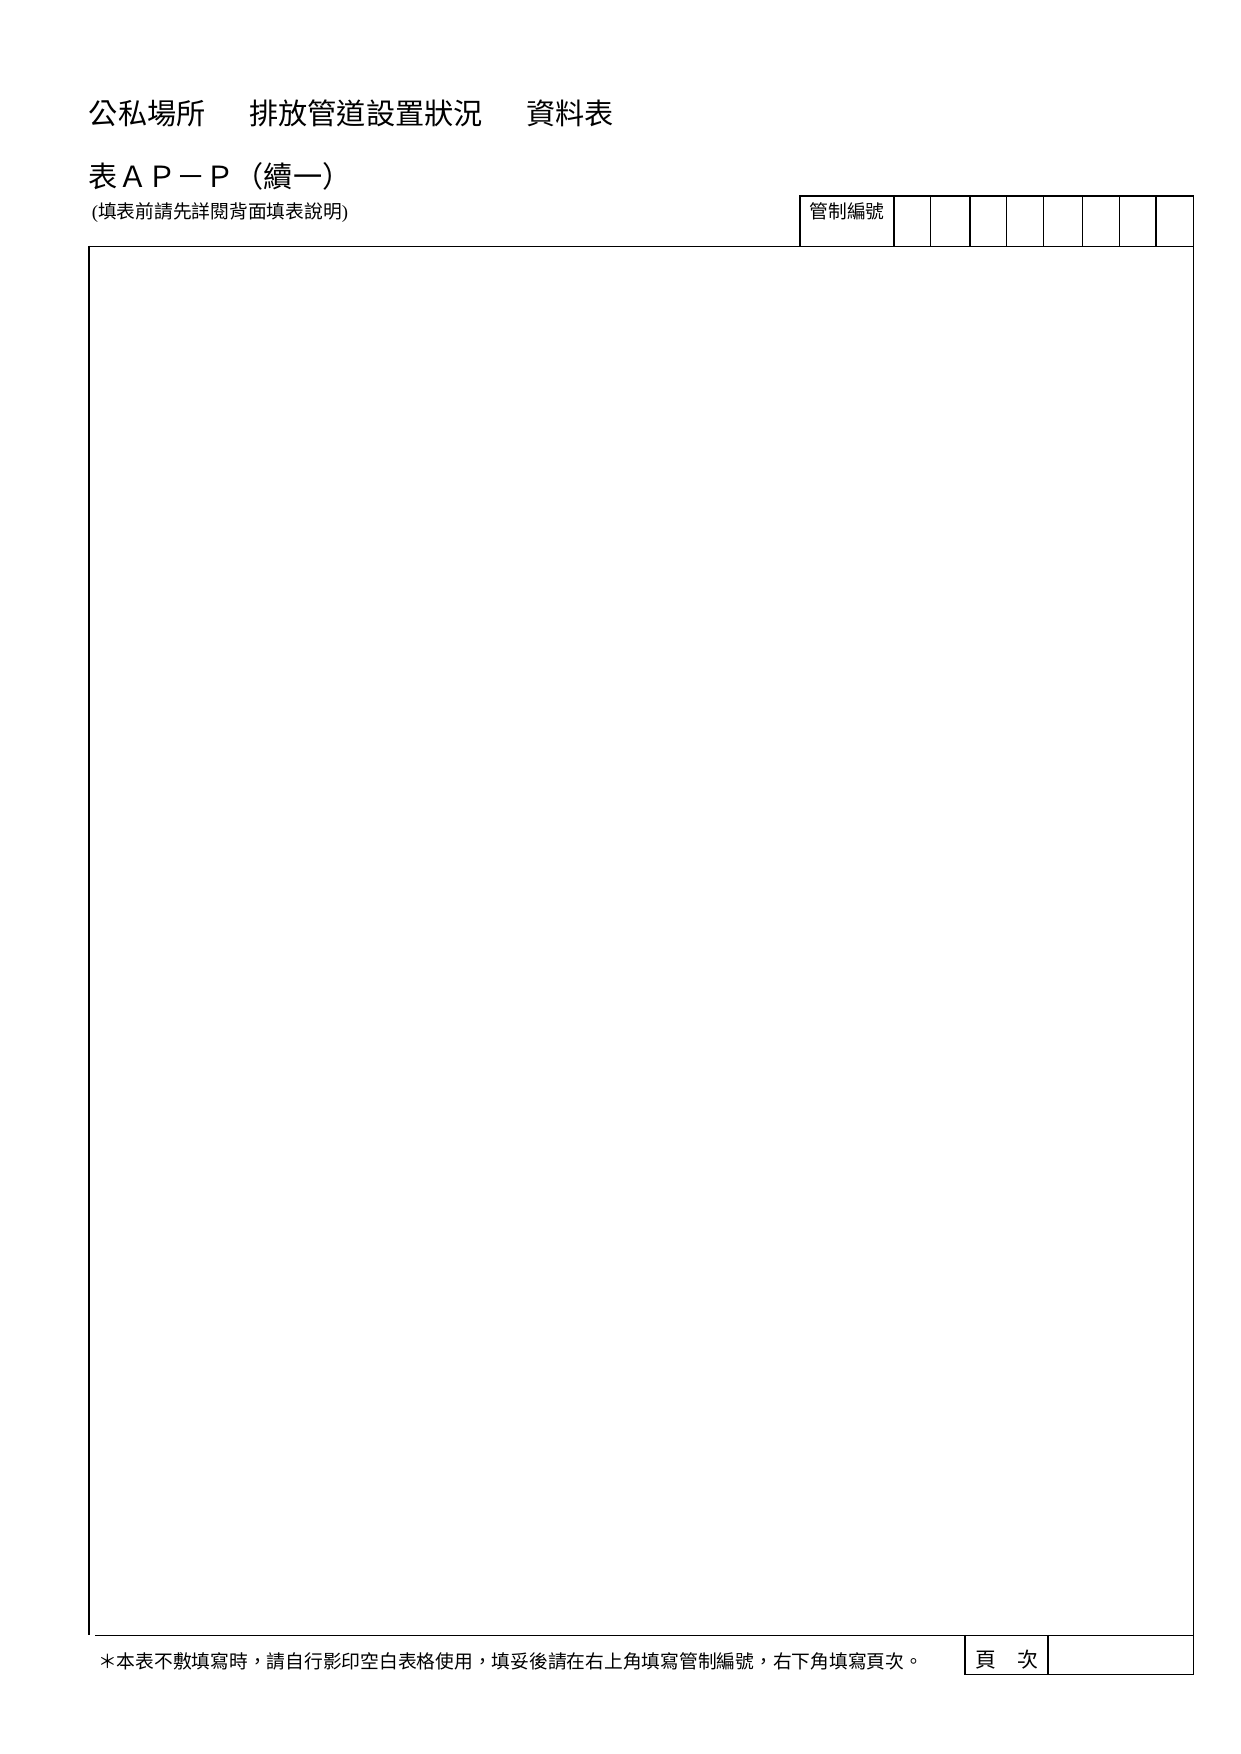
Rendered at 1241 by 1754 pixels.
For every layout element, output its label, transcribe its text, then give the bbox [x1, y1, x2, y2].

table_header [971, 197, 1006, 246]
table_header [1120, 197, 1155, 246]
table_header [895, 197, 930, 246]
table_header [1044, 197, 1082, 246]
text 公私場所 排放管道設置狀況 資料表 表ＡＰ－Ｐ（續一） [89, 70, 1163, 195]
table_header [1157, 197, 1193, 246]
table_cell [89, 1635, 95, 1674]
table_cell [1049, 1636, 1193, 1674]
table_cell 頁 次 [966, 1636, 1047, 1674]
table_header [1007, 197, 1043, 246]
table_header [931, 197, 969, 246]
table_cell [90, 247, 1193, 1635]
table_header (填表前請先詳閱背面填表說明) [89, 195, 799, 246]
table_header 管制編號 [801, 197, 893, 246]
table_cell ＊本表不敷填寫時，請自行影印空白表格使用，填妥後請在右上角填寫管制編號，右下角填寫頁次。 [95, 1636, 964, 1674]
table_header [1083, 197, 1119, 246]
